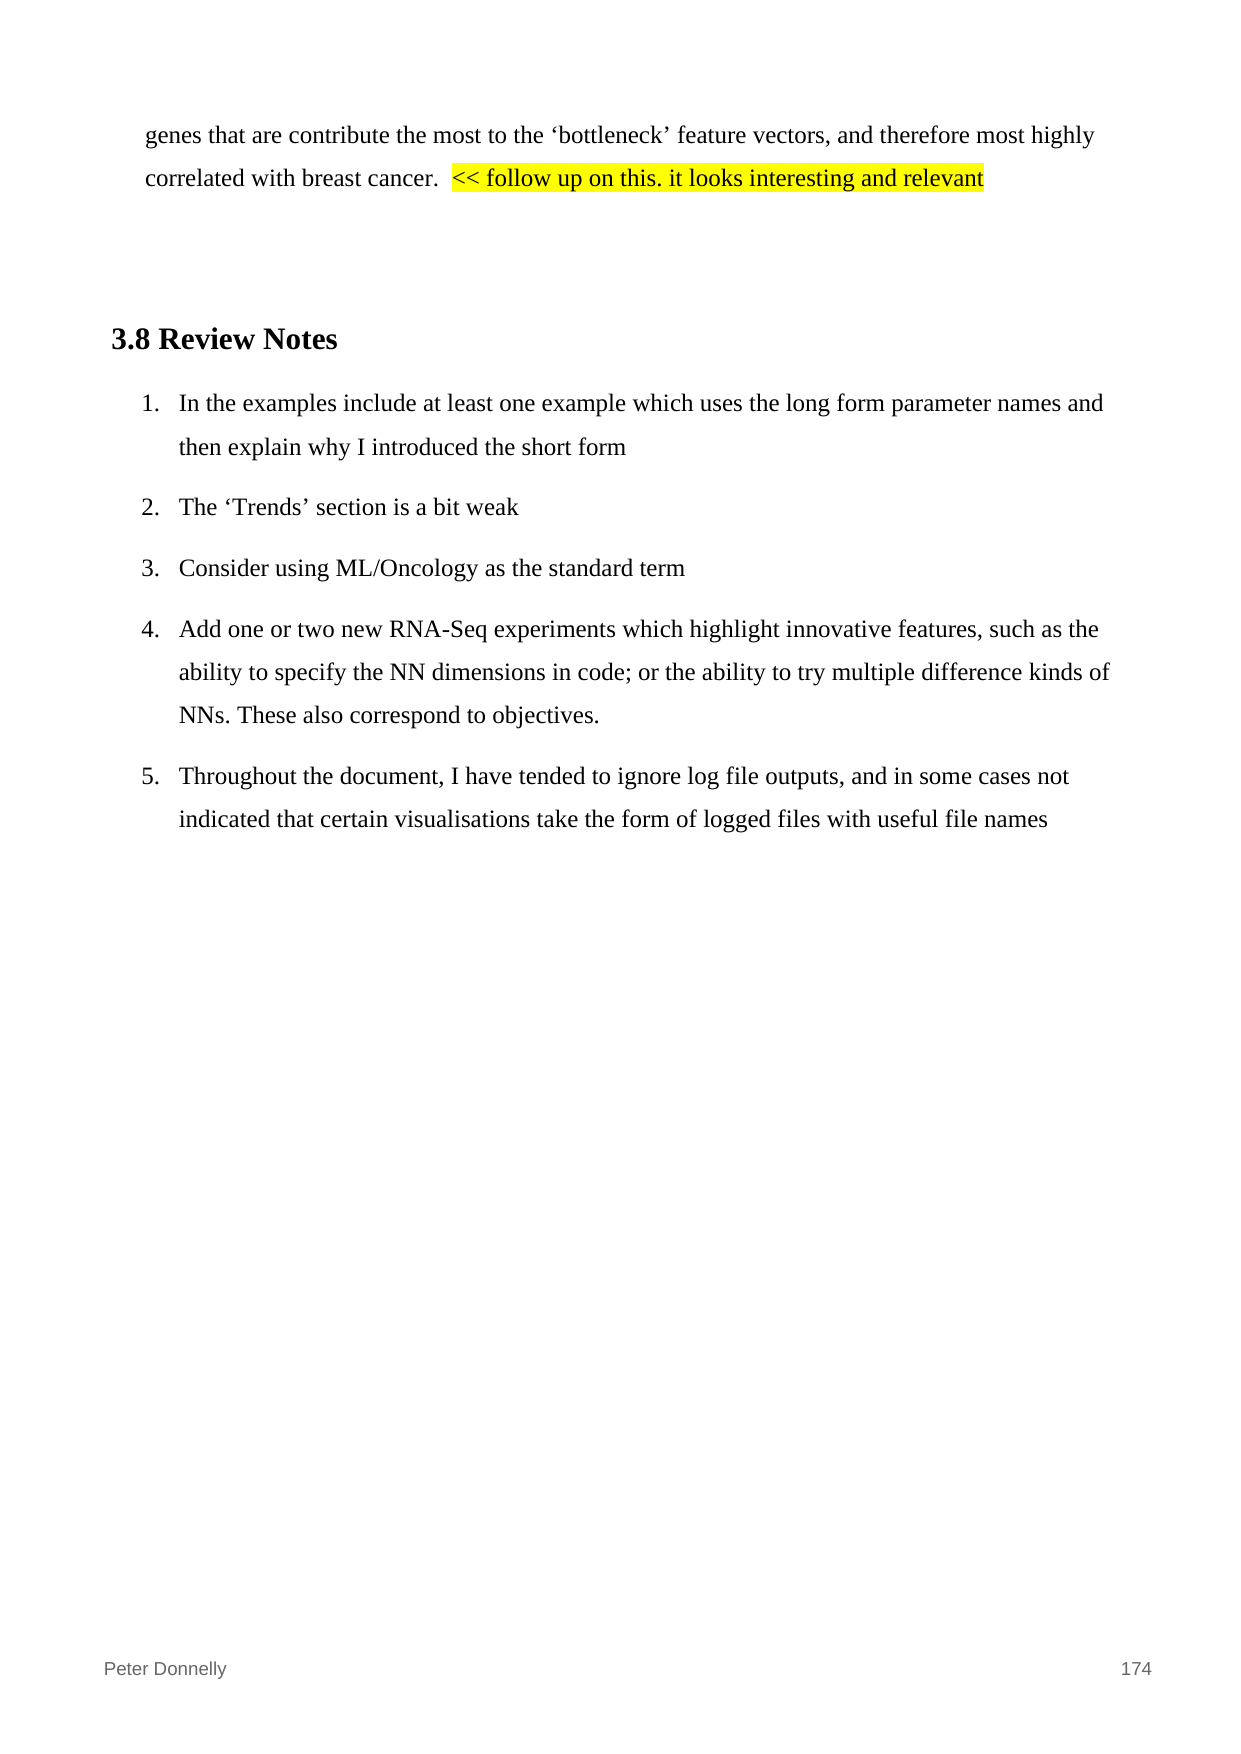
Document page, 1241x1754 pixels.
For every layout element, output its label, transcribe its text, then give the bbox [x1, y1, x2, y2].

list genes that are contribute the most to the ‘bottleneck’ feature vectors, and therefore most highly correlated with breast cancer. << follow up on this. it looks interesting and relevant [109, 120, 1146, 192]
list The ‘Trends’ section is a bit weak [141, 492, 1146, 521]
list Add one or two new RNA-Seq experiments which highlight innovative features, such as the ability to specify the NN dimensions in code; or the ability to try multiple difference kinds of NNs. These also correspond to objectives. [141, 614, 1146, 729]
subtitle Review Notes [103, 320, 1146, 356]
list Throughout the document, I have tended to ignore log file outputs, and in some cases not indicated that certain visualisations take the form of logged files with useful file names [141, 761, 1146, 833]
list In the examples include at least one example which uses the long form parameter names and then explain why I introduced the short form [141, 388, 1146, 460]
list Consider using ML/Oncology as the standard term [141, 553, 1146, 582]
